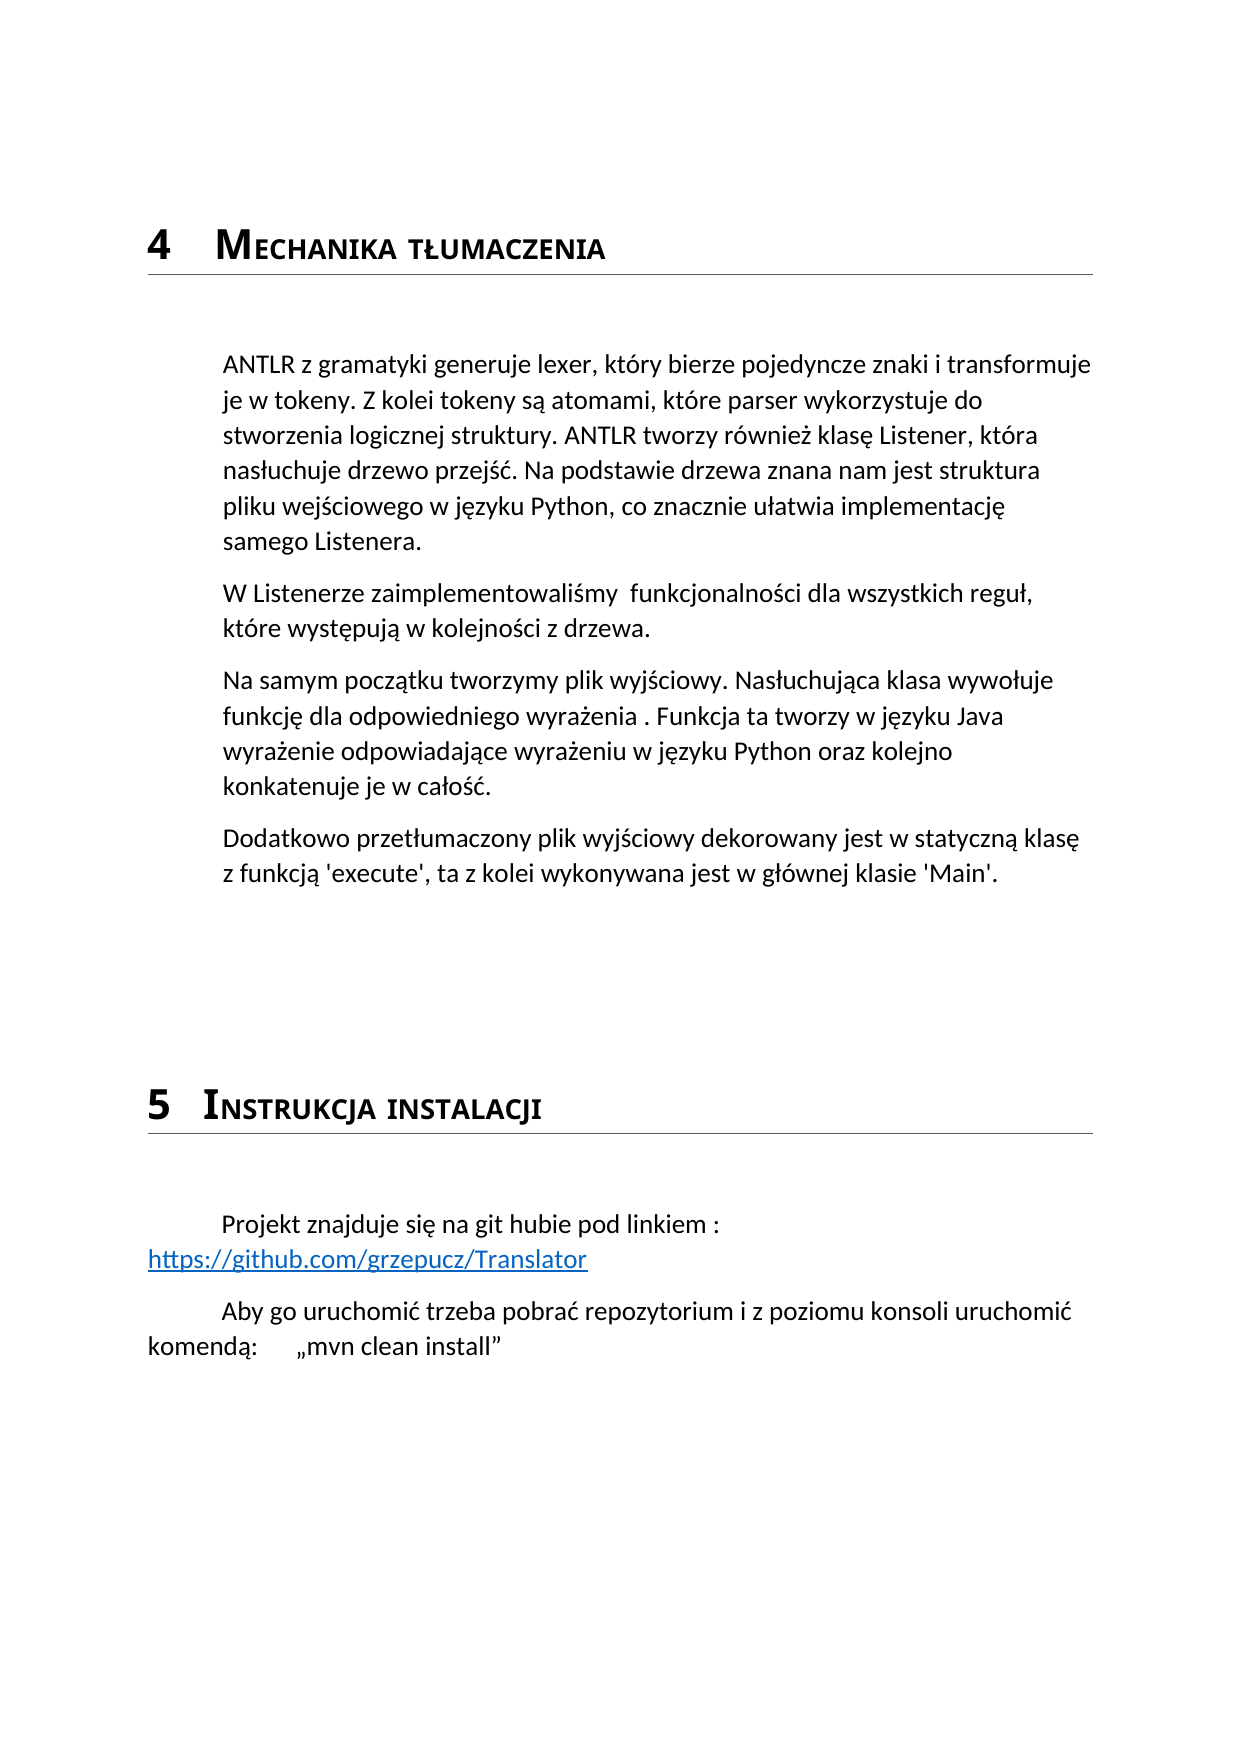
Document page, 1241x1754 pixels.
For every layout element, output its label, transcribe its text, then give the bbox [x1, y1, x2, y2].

text Projekt znajduje się na git hubie pod linkiem : https://github.com/grzepucz/Translator [148, 1207, 1093, 1275]
list Na samym początku tworzymy plik wyjściowy. Nasłuchująca klasa wywołuje funkcję dla odpowiedniego wyrażenia . Funkcja ta tworzy w języku Java wyrażenie odpowiadające wyrażeniu w języku Python oraz kolejno konkatenuje je w całość. [223, 663, 1093, 802]
list Dodatkowo przetłumaczony plik wyjściowy dekorowany jest w statyczną klasę z funkcją 'execute', ta z kolei wykonywana jest w głównej klasie 'Main'. [223, 821, 1093, 889]
subtitle Mechanika tłumaczenia [148, 215, 1093, 274]
list W Listenerze zaimplementowaliśmy funkcjonalności dla wszystkich reguł, które występują w kolejności z drzewa. [223, 576, 1093, 644]
list ANTLR z gramatyki generuje lexer, który bierze pojedyncze znaki i transformuje je w tokeny. Z kolei tokeny są atomami, które parser wykorzystuje do stworzenia logicznej struktury. ANTLR tworzy również klasę Listener, która nasłuchuje drzewo przejść. Na podstawie drzewa znana nam jest struktura pliku wejściowego w języku Python, co znacznie ułatwia implementację samego Listenera. [223, 347, 1093, 557]
text Aby go uruchomić trzeba pobrać repozytorium i z poziomu konsoli uruchomić komendą: „mvn clean install” [148, 1294, 1093, 1363]
subtitle Instrukcja instalacji [148, 1074, 1093, 1133]
